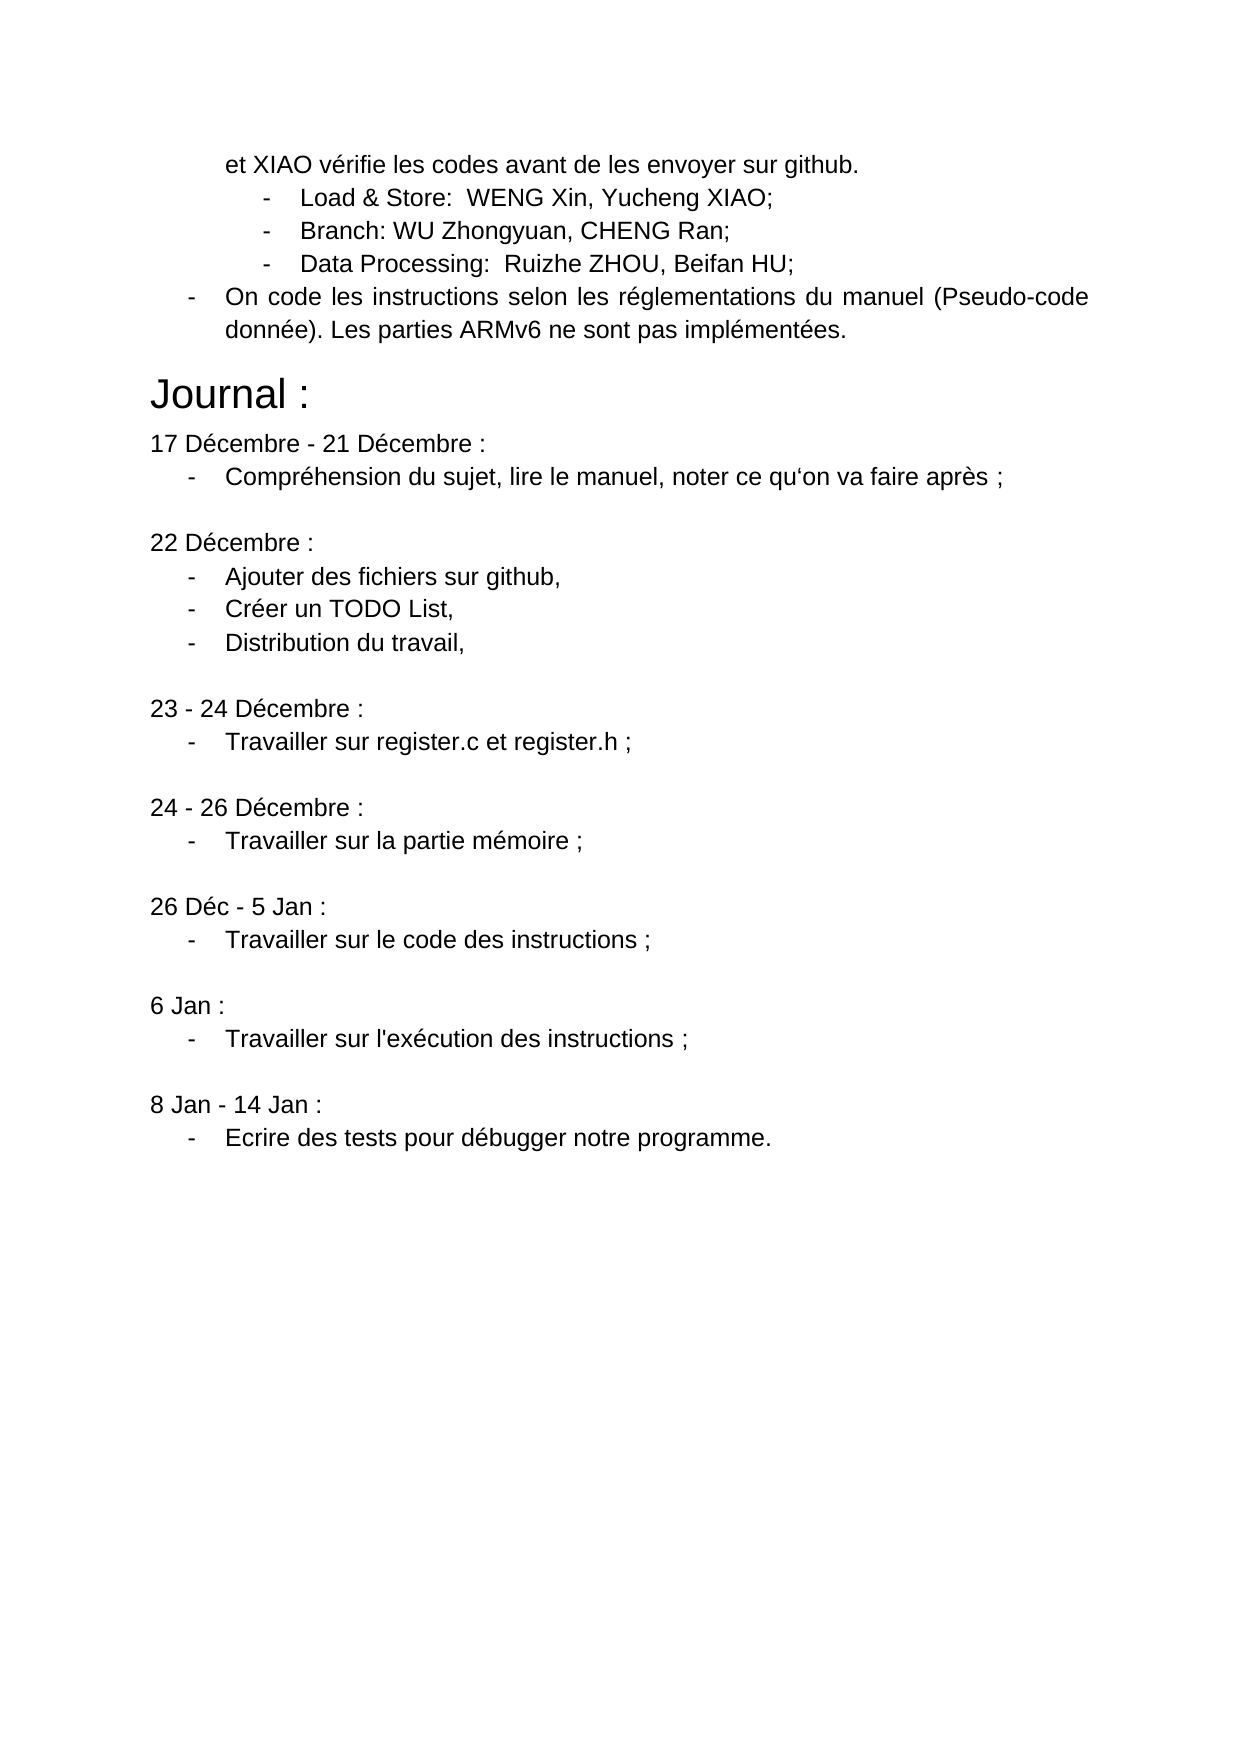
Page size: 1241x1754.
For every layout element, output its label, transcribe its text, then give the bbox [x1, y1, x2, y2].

subtitle Journal : [150, 369, 1090, 417]
list et XIAO vérifie les codes avant de les envoyer sur github. [187, 150, 1090, 179]
text 26 Déc - 5 Jan : [150, 892, 1090, 920]
list Travailler sur le code des instructions ; [187, 925, 1090, 953]
list Branch: WU Zhongyuan, CHENG Ran; [262, 216, 1090, 245]
list Ecrire des tests pour débugger notre programme. [187, 1123, 1090, 1152]
text 22 Décembre : [150, 528, 1090, 557]
list Load & Store: WENG Xin, Yucheng XIAO; [262, 183, 1090, 212]
text 24 - 26 Décembre : [150, 793, 1090, 821]
list Data Processing: Ruizhe ZHOU, Beifan HU; [262, 249, 1090, 278]
list On code les instructions selon les réglementations du manuel (Pseudo-code donnée). Les parties ARMv6 ne sont pas implémentées. [187, 282, 1090, 344]
list Ajouter des fichiers sur github, [187, 561, 1090, 590]
list Distribution du travail, [187, 627, 1090, 656]
text 8 Jan - 14 Jan : [150, 1090, 1090, 1118]
list Travailler sur l'exécution des instructions ; [187, 1024, 1090, 1052]
text 6 Jan : [150, 991, 1090, 1019]
list Travailler sur register.c et register.h ; [187, 727, 1090, 755]
list Compréhension du sujet, lire le manuel, noter ce qu‘on va faire après ; [187, 462, 1090, 491]
text 17 Décembre - 21 Décembre : [150, 429, 1090, 458]
list Créer un TODO List, [187, 594, 1090, 623]
list Travailler sur la partie mémoire ; [187, 826, 1090, 854]
text 23 - 24 Décembre : [150, 693, 1090, 722]
